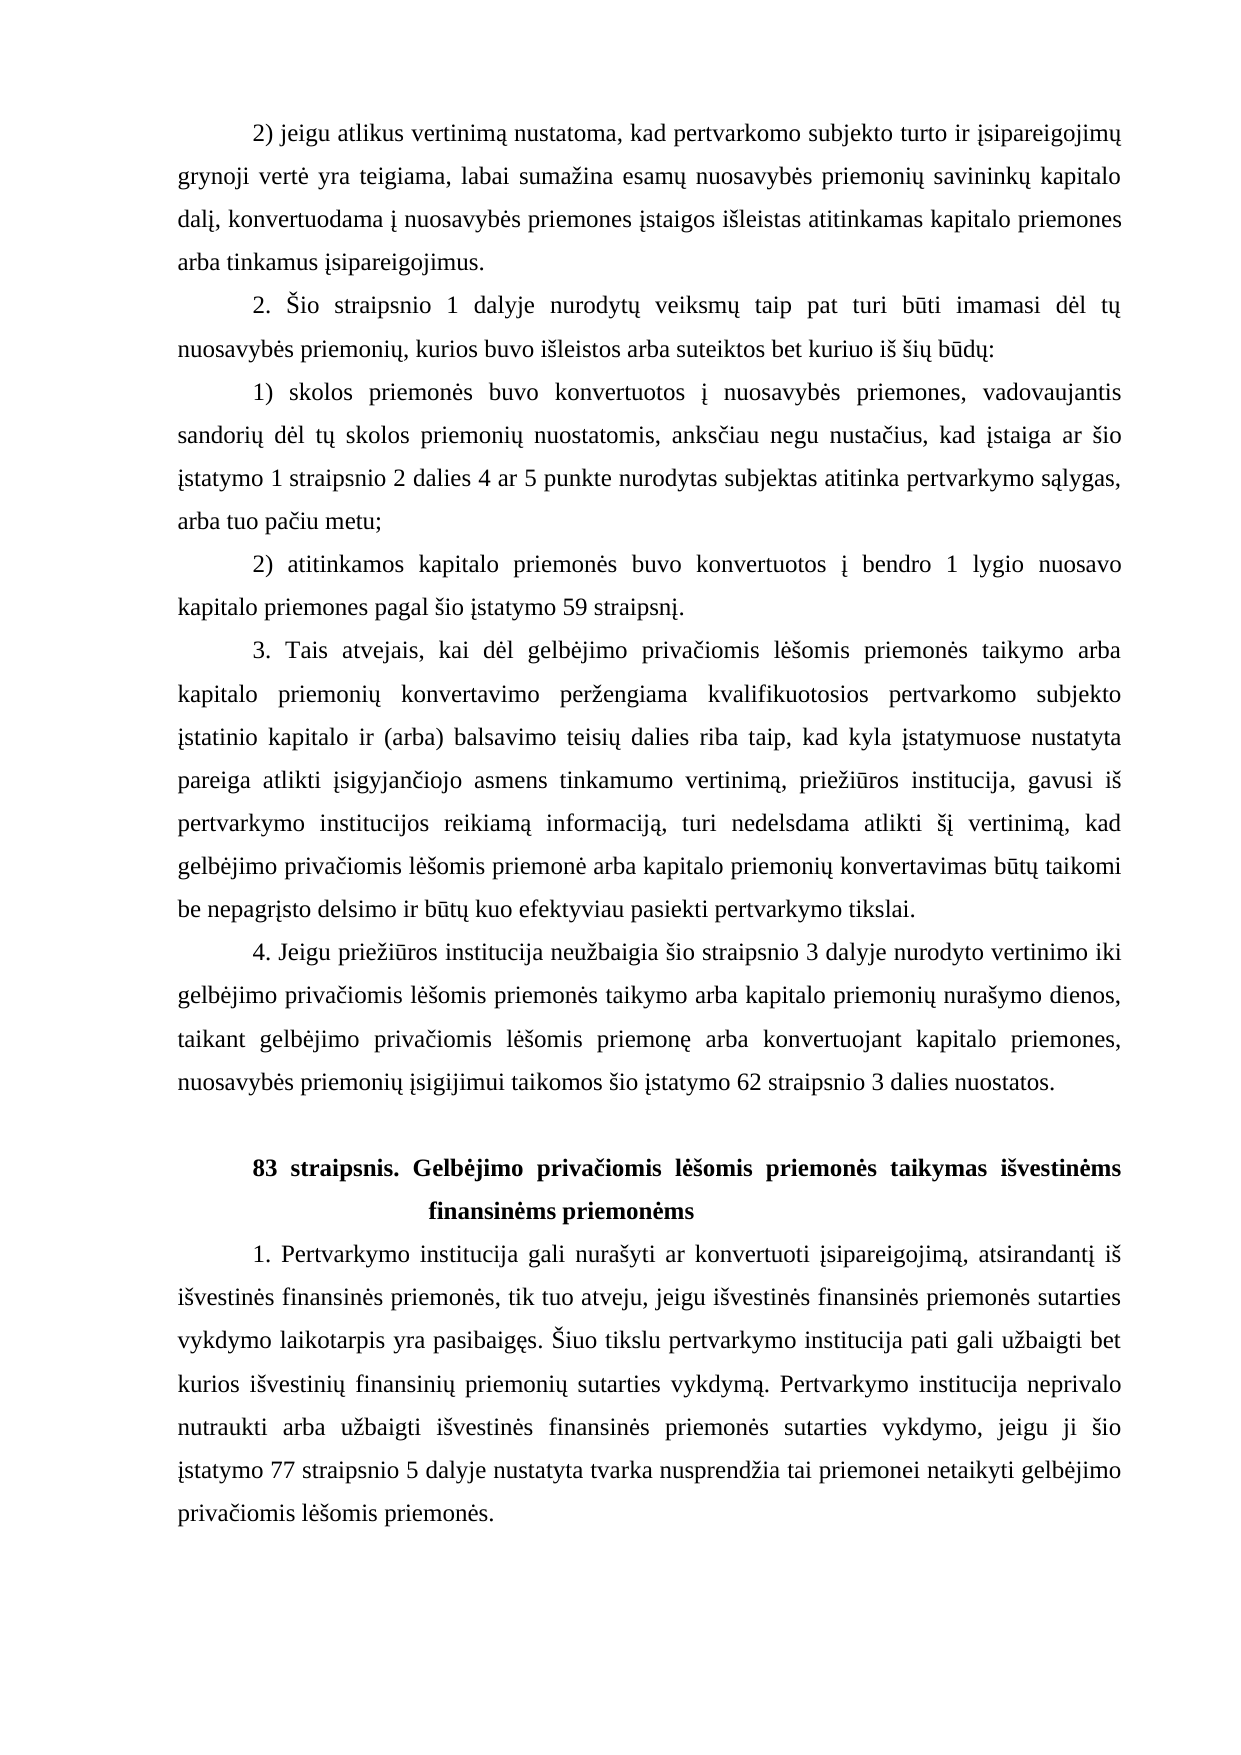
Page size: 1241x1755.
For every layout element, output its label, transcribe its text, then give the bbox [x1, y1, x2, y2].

text 1. Pertvarkymo institucija gali nurašyti ar konvertuoti įsipareigojimą, atsirandantį iš išvestinės finansinės priemonės, tik tuo atveju, jeigu išvestinės finansinės priemonės sutarties vykdymo laikotarpis yra pasibaigęs. Šiuo tikslu pertvarkymo institucija pati gali užbaigti bet kurios išvestinių finansinių priemonių sutarties vykdymą. Pertvarkymo institucija neprivalo nutraukti arba užbaigti išvestinės finansinės priemonės sutarties vykdymo, jeigu ji šio įstatymo 77 straipsnio 5 dalyje nustatyta tvarka nusprendžia tai priemonei netaikyti gelbėjimo privačiomis lėšomis priemonės. [177, 1239, 1122, 1527]
text 2) atitinkamos kapitalo priemonės buvo konvertuotos į bendro 1 lygio nuosavo kapitalo priemones pagal šio įstatymo 59 straipsnį. [177, 549, 1122, 621]
text 2) jeigu atlikus vertinimą nustatoma, kad pertvarkomo subjekto turto ir įsipareigojimų grynoji vertė yra teigiama, labai sumažina esamų nuosavybės priemonių savininkų kapitalo dalį, konvertuodama į nuosavybės priemones įstaigos išleistas atitinkamas kapitalo priemones arba tinkamus įsipareigojimus. [177, 118, 1122, 276]
text 4. Jeigu priežiūros institucija neužbaigia šio straipsnio 3 dalyje nurodyto vertinimo iki gelbėjimo privačiomis lėšomis priemonės taikymo arba kapitalo priemonių nurašymo dienos, taikant gelbėjimo privačiomis lėšomis priemonę arba konvertuojant kapitalo priemones, nuosavybės priemonių įsigijimui taikomos šio įstatymo 62 straipsnio 3 dalies nuostatos. [177, 937, 1122, 1096]
text 83 straipsnis. Gelbėjimo privačiomis lėšomis priemonės taikymas išvestinėms finansinėms priemonėms [252, 1153, 1122, 1225]
text 2. Šio straipsnio 1 dalyje nurodytų veiksmų taip pat turi būti imamasi dėl tų nuosavybės priemonių, kurios buvo išleistos arba suteiktos bet kuriuo iš šių būdų: [177, 291, 1122, 362]
text 1) skolos priemonės buvo konvertuotos į nuosavybės priemones, vadovaujantis sandorių dėl tų skolos priemonių nuostatomis, anksčiau negu nustačius, kad įstaiga ar šio įstatymo 1 straipsnio 2 dalies 4 ar 5 punkte nurodytas subjektas atitinka pertvarkymo sąlygas, arba tuo pačiu metu; [177, 377, 1122, 535]
text 3. Tais atvejais, kai dėl gelbėjimo privačiomis lėšomis priemonės taikymo arba kapitalo priemonių konvertavimo peržengiama kvalifikuotosios pertvarkomo subjekto įstatinio kapitalo ir (arba) balsavimo teisių dalies riba taip, kad kyla įstatymuose nustatyta pareiga atlikti įsigyjančiojo asmens tinkamumo vertinimą, priežiūros institucija, gavusi iš pertvarkymo institucijos reikiamą informaciją, turi nedelsdama atlikti šį vertinimą, kad gelbėjimo privačiomis lėšomis priemonė arba kapitalo priemonių konvertavimas būtų taikomi be nepagrįsto delsimo ir būtų kuo efektyviau pasiekti pertvarkymo tikslai. [177, 636, 1122, 923]
